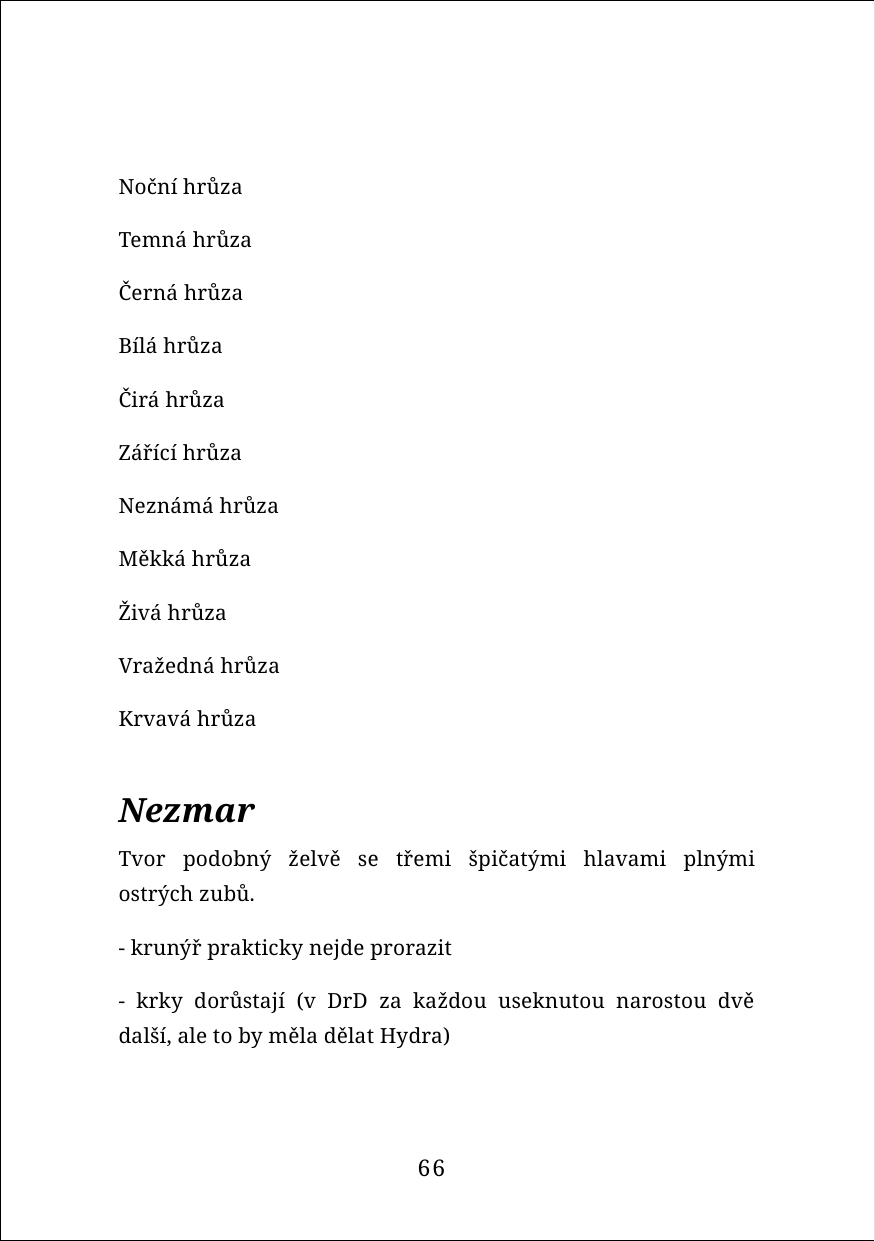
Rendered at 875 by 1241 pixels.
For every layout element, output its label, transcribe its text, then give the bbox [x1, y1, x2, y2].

text Temná hrůza [118, 225, 756, 253]
text Čirá hrůza [118, 385, 756, 413]
text Měkká hrůza [118, 544, 756, 573]
text Krvavá hrůza [118, 704, 756, 732]
text - krky dorůstají (v DrD za každou useknutou narostou dvě další, ale to by měla dělat Hydra) [118, 986, 756, 1050]
text Tvor podobný želvě se třemi špičatými hlavami plnými ostrých zubů. [118, 844, 756, 908]
subtitle Nezmar [118, 787, 756, 832]
text Noční hrůza [118, 172, 756, 200]
text Živá hrůza [118, 598, 756, 626]
text Černá hrůza [118, 278, 756, 307]
text Zářící hrůza [118, 438, 756, 466]
text - krunýř prakticky nejde prorazit [118, 933, 756, 961]
text Bílá hrůza [118, 331, 756, 360]
text Vražedná hrůza [118, 651, 756, 679]
text Neznámá hrůza [118, 491, 756, 519]
